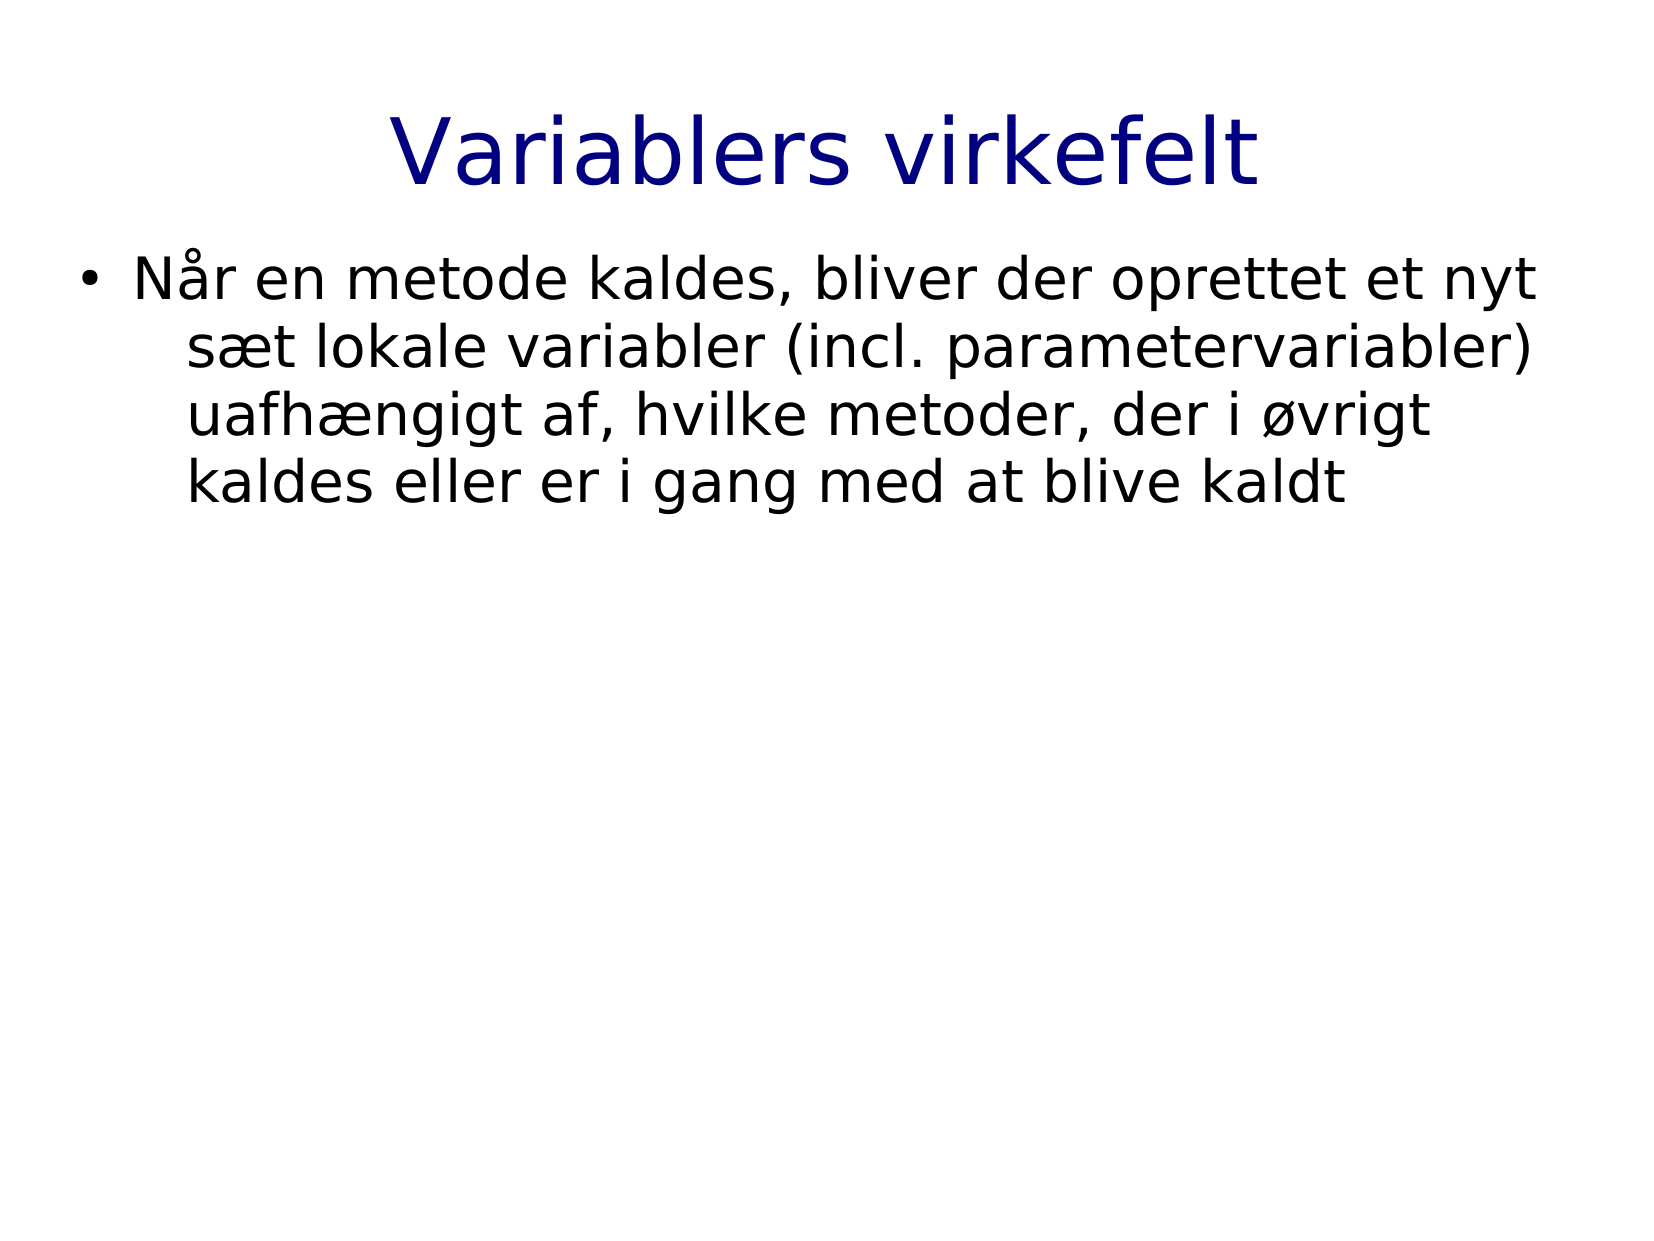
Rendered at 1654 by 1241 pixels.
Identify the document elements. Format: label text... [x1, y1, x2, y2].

title Variablers virkefelt [30, 49, 1620, 257]
list Når en metode kaldes, bliver der oprettet et nyt sæt lokale variabler (incl. parametervariabler) uafhængigt af, hvilke metoder, der i øvrigt kaldes eller er i gang med at blive kaldt [44, 245, 1606, 1215]
